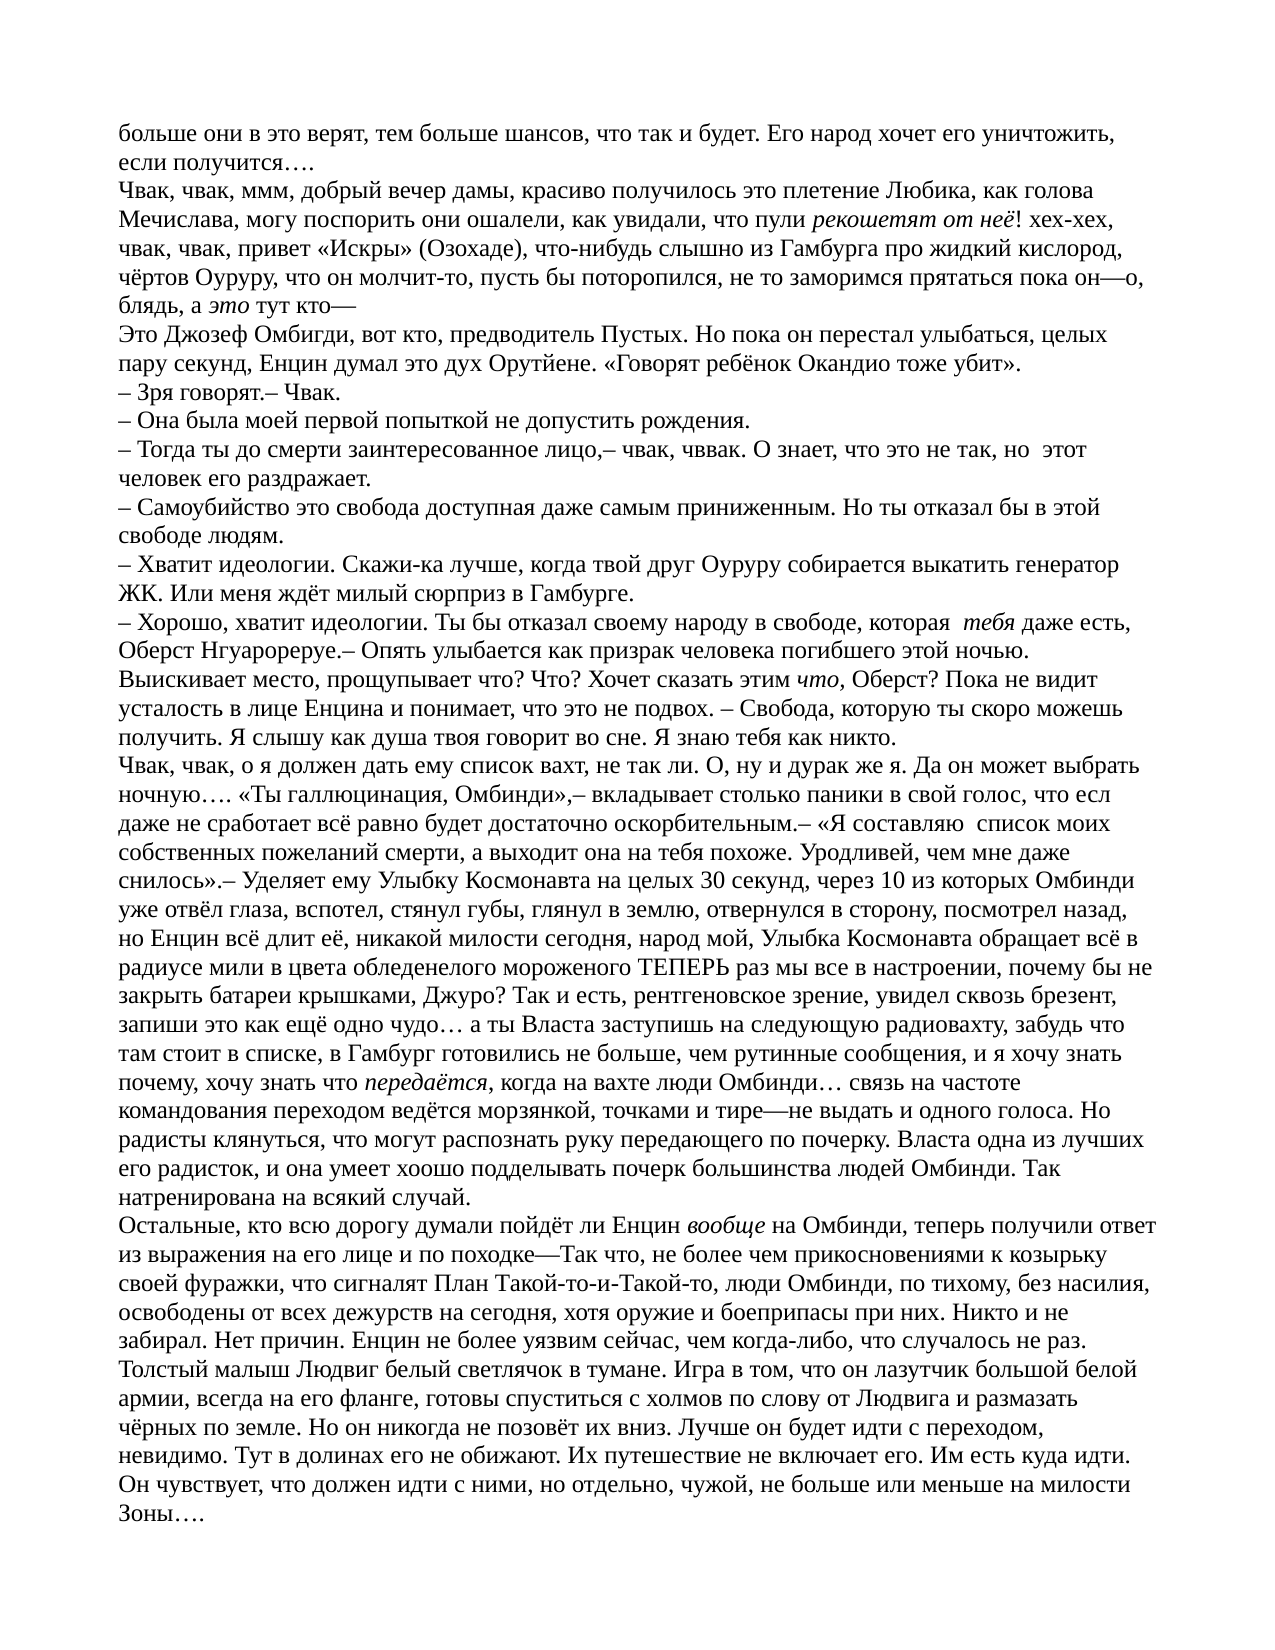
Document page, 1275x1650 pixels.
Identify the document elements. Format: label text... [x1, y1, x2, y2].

text – Зря говорят.– Чвак. [118, 377, 1157, 406]
text Это Джозеф Омбигди, вот кто, предводитель Пустых. Но пока он перестал улыбаться, целых пару секунд, Енцин думал это дух Орутйене. «Говорят ребёнок Окандио тоже убит». [118, 319, 1157, 377]
text Остальные, кто всю дорогу думали пойдёт ли Енцин вообще на Омбинди, теперь получили ответ из выражения на его лице и по походке—Так что, не более чем прикосновениями к козырьку своей фуражки, что сигналят План Такой-то-и-Такой-то, люди Омбинди, по тихому, без насилия, освободены от всех дежурств на сегодня, хотя оружие и боеприпасы при них. Никто и не забирал. Нет причин. Енцин не более уязвим сейчас, чем когда-либо, что случалось не раз. [118, 1211, 1157, 1354]
text – Она была моей первой попыткой не допустить рождения. [118, 406, 1157, 434]
text – Хорошо, хватит идеологии. Ты бы отказал своему народу в свободе, которая тебя даже есть, Оберст Нгуарореруе.– Опять улыбается как призрак человека погибшего этой ночью. Выискивает место, прощупывает что? Что? Хочет сказать этим что, Оберст? Пока не видит усталость в лице Енцина и понимает, что это не подвох. – Свобода, которую ты скоро можешь получить. Я слышу как душа твоя говорит во сне. Я знаю тебя как никто. [118, 607, 1157, 751]
text Чвак, чвак, о я должен дать ему список вахт, не так ли. О, ну и дурак же я. Да он может выбрать ночную…. «Ты галлюцинация, Омбинди»,– вкладывает столько паники в свой голос, что есл даже не сработает всё равно будет достаточно оскорбительным.– «Я составляю список моих собственных пожеланий смерти, а выходит она на тебя похоже. Уродливей, чем мне даже снилось».– Уделяет ему Улыбку Космонавта на целых 30 секунд, через 10 из которых Омбинди уже отвёл глаза, вспотел, стянул губы, глянул в землю, отвернулся в сторону, посмотрел назад, но Енцин всё длит её, никакой милости сегодня, народ мой, Улыбка Космонавта обращает всё в радиусе мили в цвета обледенелого мороженого ТЕПЕРЬ раз мы все в настроении, почему бы не закрыть батареи крышками, Джуро? Так и есть, рентгеновское зрение, увидел сквозь брезент, запиши это как ещё одно чудо… а ты Власта заступишь на следующую радиовахту, забудь что там стоит в списке, в Гамбург готовились не больше, чем рутинные сообщения, и я хочу знать почему, хочу знать что передаётся, когда на вахте люди Омбинди… связь на частоте командования переходом ведётся морзянкой, точками и тире—не выдать и одного голоса. Но радисты клянуться, что могут распознать руку передающего по почерку. Власта одна из лучших его радисток, и она умеет хоошо подделывать почерк большинства людей Омбинди. Так натренирована на всякий случай. [118, 751, 1157, 1211]
text – Самоубийство это свобода доступная даже самым приниженным. Но ты отказал бы в этой свободе людям. [118, 492, 1157, 549]
text – Хватит идеологии. Скажи-ка лучше, когда твой друг Оуруру собирается выкатить генератор ЖК. Или меня ждёт милый сюрприз в Гамбурге. [118, 549, 1157, 607]
text Чвак, чвак, ммм, добрый вечер дамы, красиво получилось это плетение Любика, как голова Мечислава, могу поспорить они ошалели, как увидали, что пули рекошетят от неё! хех-хех, чвак, чвак, привет «Искры» (Озохаде), что-нибудь слышно из Гамбурга про жидкий кислород, чёртов Оуруру, что он молчит-то, пусть бы поторопился, не то заморимся прятаться пока он—о, блядь, а это тут кто— [118, 176, 1157, 319]
text – Тогда ты до смерти заинтересованное лицо,– чвак, чввак. О знает, что это не так, но этот человек его раздражает. [118, 434, 1157, 492]
text Толстый малыш Людвиг белый светлячок в тумане. Игра в том, что он лазутчик большой белой армии, всегда на его фланге, готовы спуститься с холмов по слову от Людвига и размазать чёрных по земле. Но он никогда не позовёт их вниз. Лучше он будет идти с переходом, невидимо. Тут в долинах его не обижают. Их путешествие не включает его. Им есть куда идти. Он чувствует, что должен идти с ними, но отдельно, чужой, не больше или меньше на милости Зоны…. [118, 1354, 1157, 1527]
text больше они в это верят, тем больше шансов, что так и будет. Его народ хочет его уничтожить, если получится…. [118, 118, 1157, 176]
